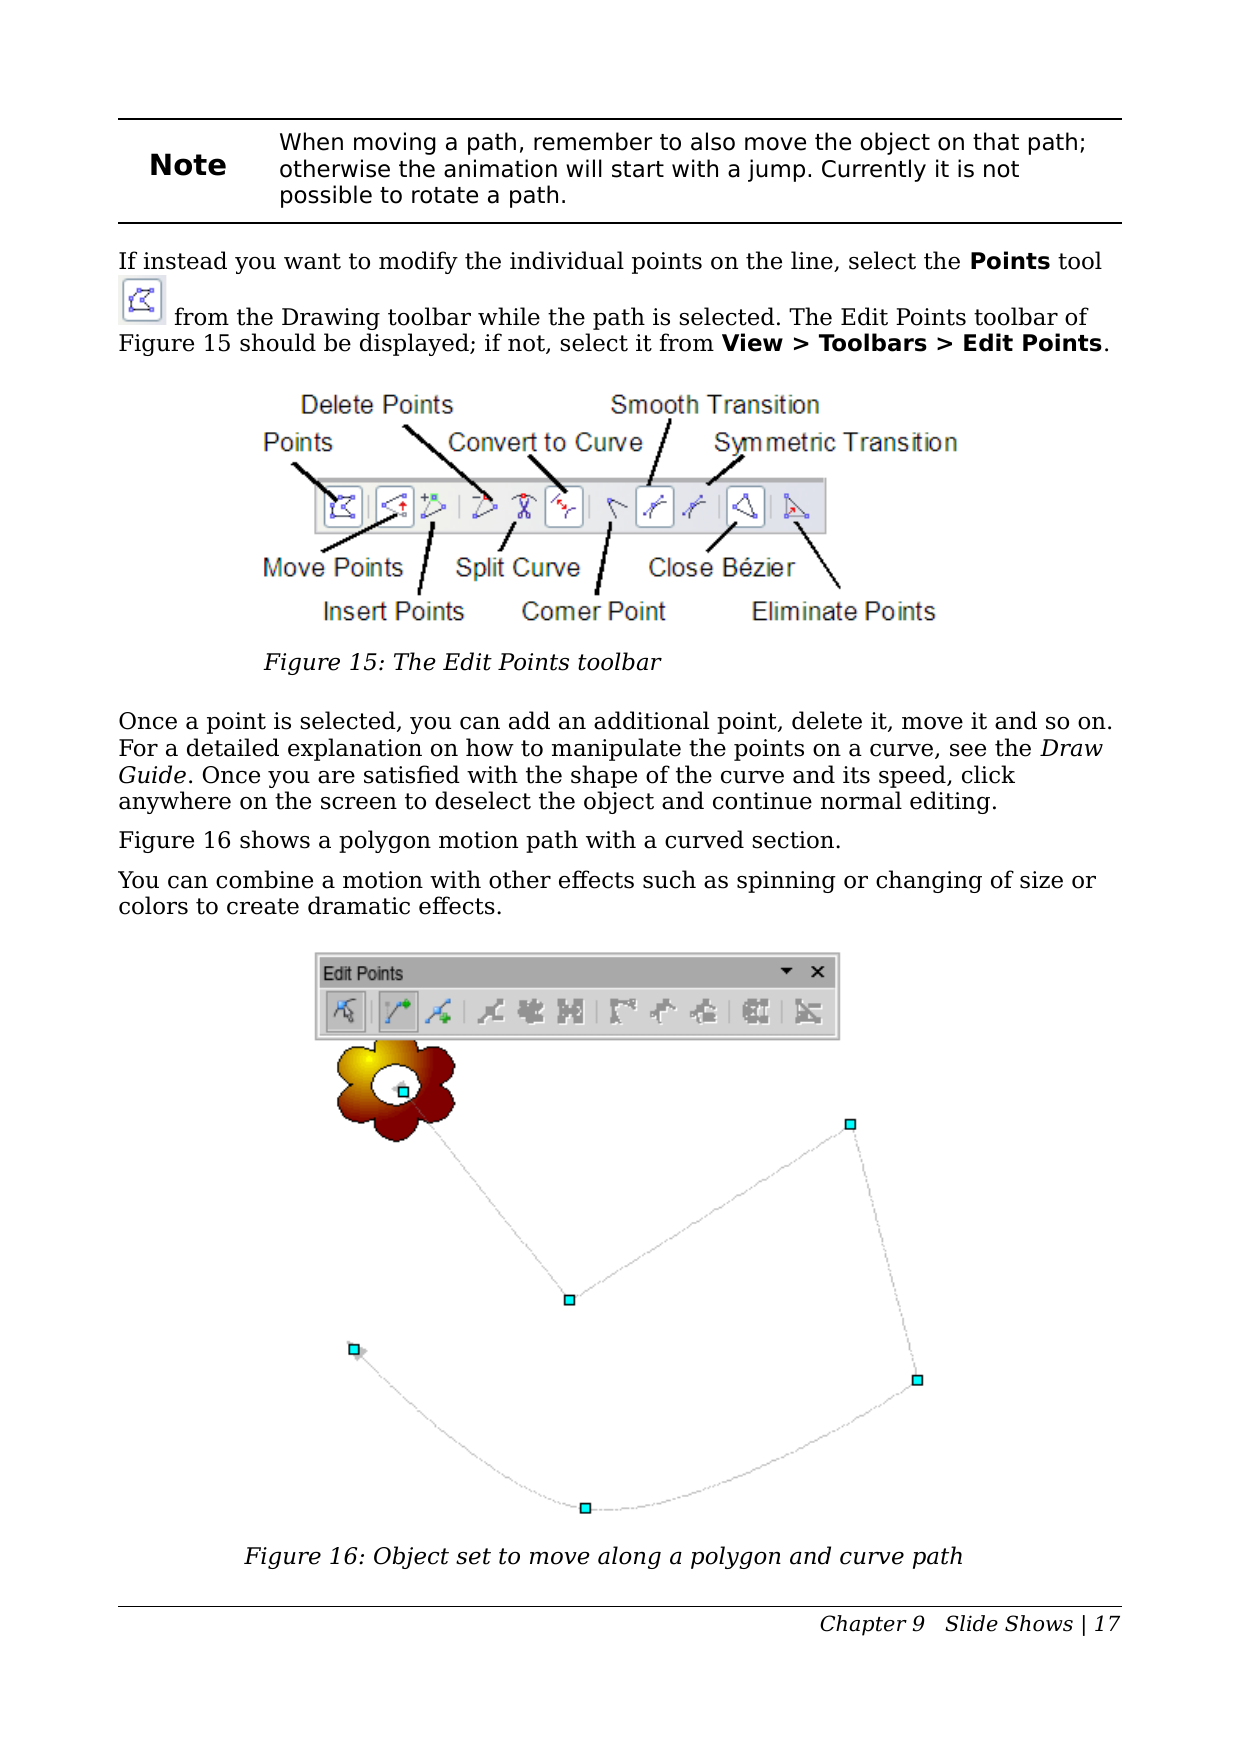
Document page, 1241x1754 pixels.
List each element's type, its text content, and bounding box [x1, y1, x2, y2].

picture [312, 945, 928, 1538]
text Figure 16: Object set to move along a polygon and curve path [244, 1543, 996, 1570]
picture [263, 382, 977, 644]
text If instead you want to modify the individual points on the line, select the Points tool from the Drawing toolbar while the path is selected. The Edit Points toolbar of Figure 15 should be displayed; if not, select it from View > Toolbars > Edit Points. [118, 248, 1122, 357]
text You can combine a motion with other effects such as spinning or changing of size or colors to create dramatic effects. [118, 867, 1122, 920]
text Once a point is selected, you can add an additional point, delete it, move it and so on. For a detailed explanation on how to manipulate the points on a curve, see the Draw Guide. Once you are satisfied with the shape of the curve and its speed, click anywhere on the screen to deselect the object and continue normal editing. [118, 708, 1122, 815]
table_header Note [118, 120, 257, 222]
text Figure 15: The Edit Points toolbar [264, 649, 976, 676]
picture [118, 275, 167, 325]
text Figure 16 shows a polygon motion path with a curved section. [118, 828, 1122, 854]
table_header When moving a path, remember to also move the object on that path; otherwise the animation will start with a jump. Currently it is not possible to rotate a path. [258, 120, 1122, 222]
